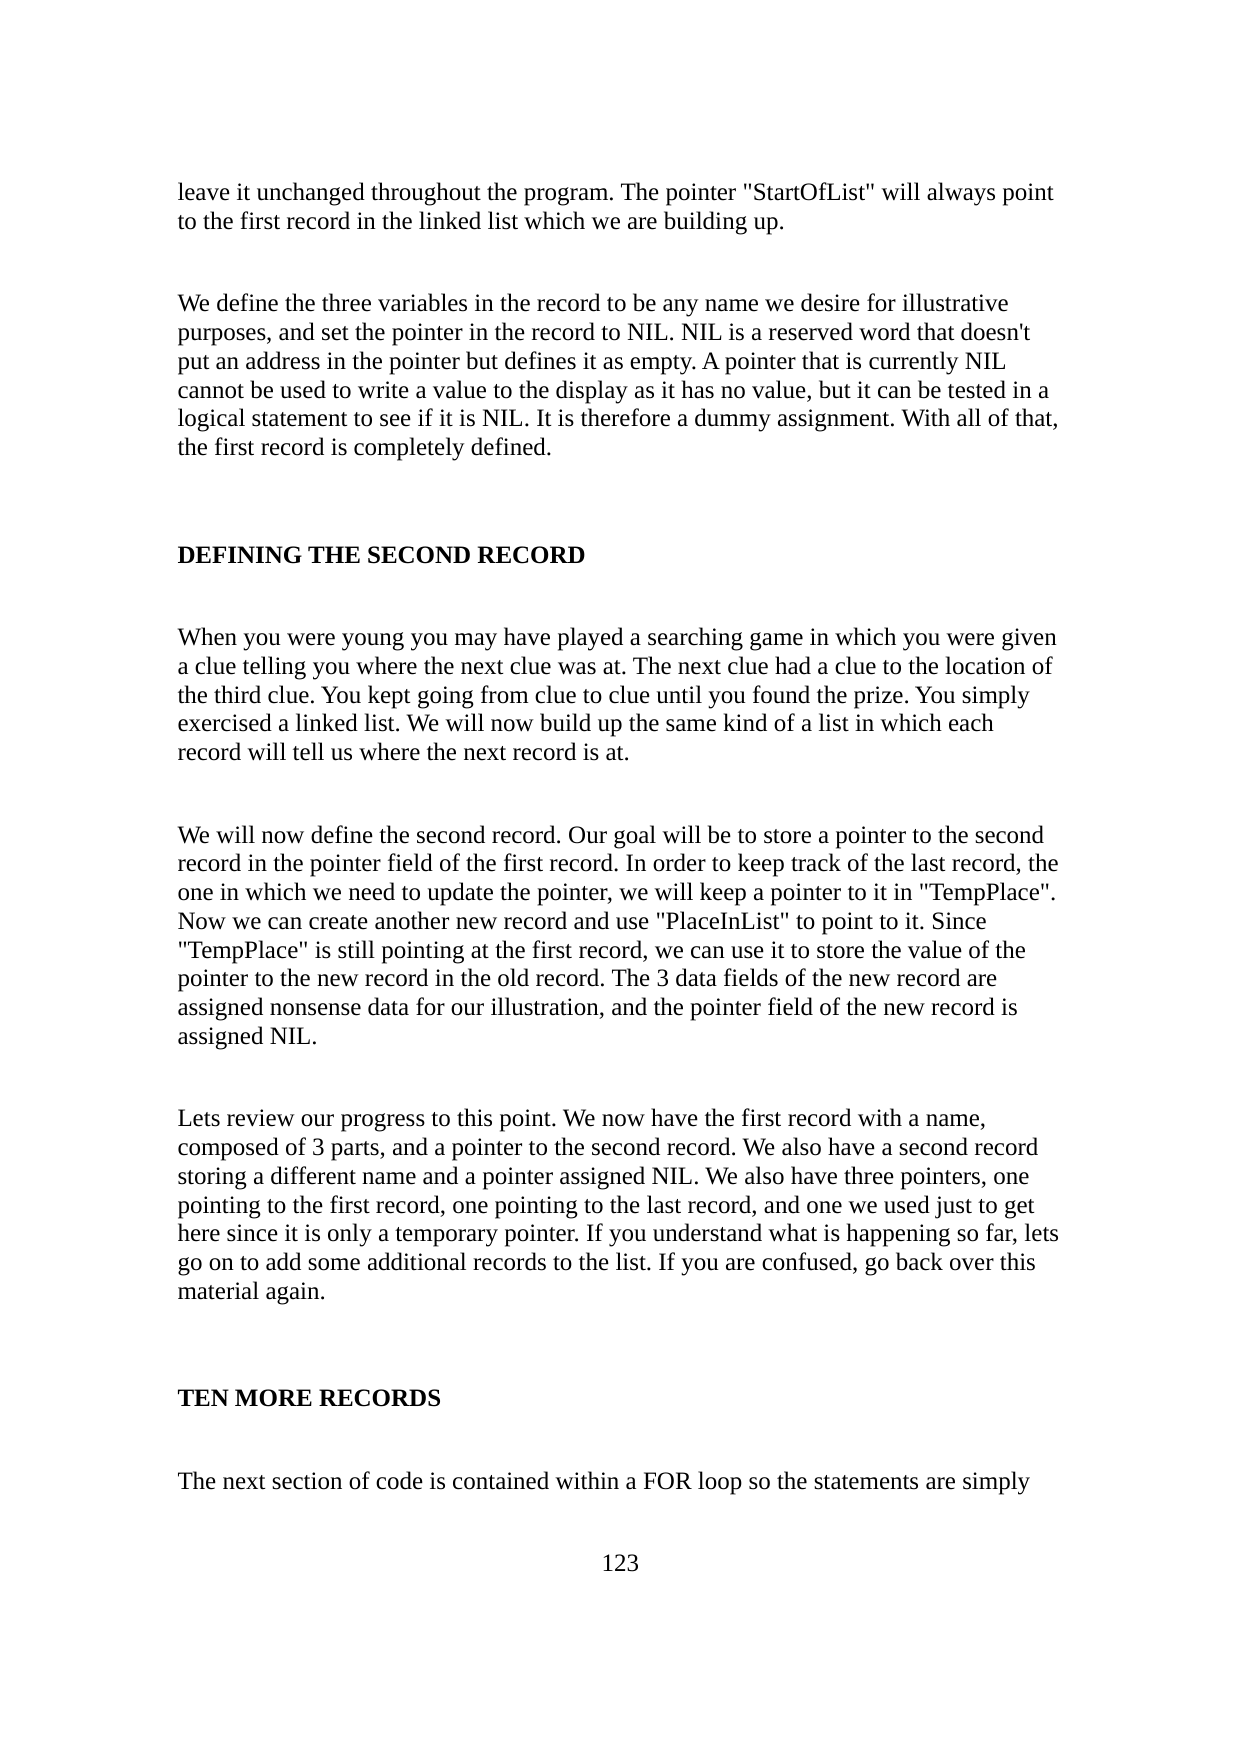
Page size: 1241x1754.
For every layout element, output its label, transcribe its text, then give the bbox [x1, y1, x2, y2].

text We will now define the second record. Our goal will be to store a pointer to the second record in the pointer field of the first record. In order to keep track of the last record, the one in which we need to update the pointer, we will keep a pointer to it in "TempPlace". Now we can create another new record and use "PlaceInList" to point to it. Since "TempPlace" is still pointing at the first record, we can use it to store the value of the pointer to the new record in the old record. The 3 data fields of the new record are assigned nonsense data for our illustration, and the pointer field of the new record is assigned NIL. [177, 820, 1063, 1050]
text We define the three variables in the record to be any name we desire for illustrative purposes, and set the pointer in the record to NIL. NIL is a reserved word that doesn't put an address in the pointer but defines it as empty. A pointer that is currently NIL cannot be used to write a value to the display as it has no value, but it can be tested in a logical statement to see if it is NIL. It is therefore a dummy assignment. With all of that, the first record is completely defined. [177, 288, 1063, 461]
subtitle DEFINING THE SECOND RECORD [177, 540, 1063, 568]
text Lets review our progress to this point. We now have the first record with a name, composed of 3 parts, and a pointer to the second record. We also have a second record storing a different name and a pointer assigned NIL. We also have three pointers, one pointing to the first record, one pointing to the last record, and one we used just to get here since it is only a temporary pointer. If you understand what is happening so far, lets go on to add some additional records to the list. If you are confused, go back over this material again. [177, 1103, 1063, 1305]
subtitle TEN MORE RECORDS [177, 1383, 1063, 1412]
text leave it unchanged throughout the program. The pointer "StartOfList" will always point to the first record in the linked list which we are building up. [177, 177, 1063, 235]
text The next section of code is contained within a FOR loop so the statements are simply [177, 1466, 1063, 1495]
text When you were young you may have played a searching game in which you were given a clue telling you where the next clue was at. The next clue had a clue to the location of the third clue. You kept going from clue to clue until you found the prize. You simply exercised a linked list. We will now build up the same kind of a list in which each record will tell us where the next record is at. [177, 622, 1063, 766]
